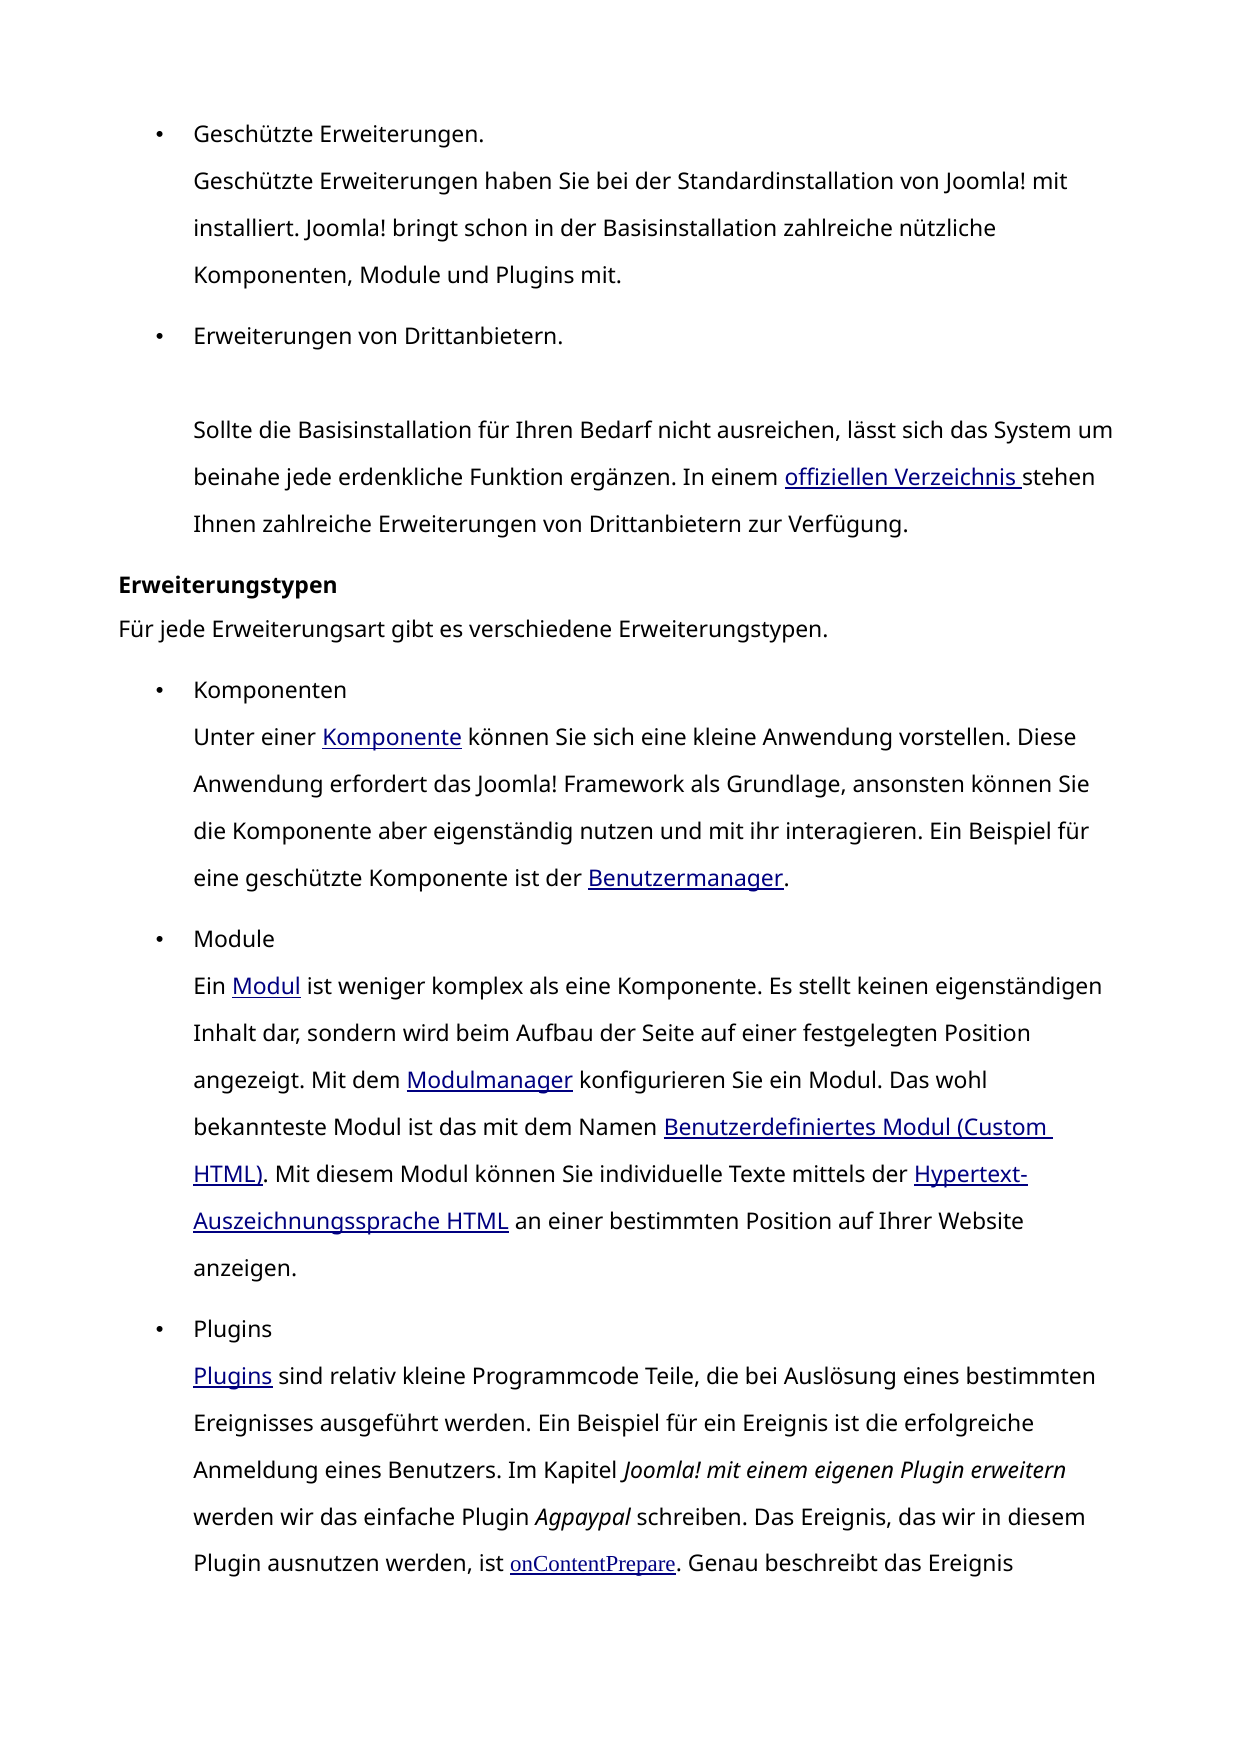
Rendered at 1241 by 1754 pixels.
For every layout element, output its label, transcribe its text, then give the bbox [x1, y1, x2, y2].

subtitle Erweiterungstypen [118, 569, 1122, 600]
list Erweiterungen von Drittanbietern. Sollte die Basisinstallation für Ihren Bedarf nicht ausreichen, lässt sich das System um beinahe jede erdenkliche Funktion ergänzen. In einem offiziellen Verzeichnis stehen Ihnen zahlreiche Erweiterungen von Drittanbietern zur Verfügung. [156, 320, 1122, 539]
list Geschützte Erweiterungen. Geschützte Erweiterungen haben Sie bei der Standardinstallation von Joomla! mit installiert. Joomla! bringt schon in der Basisinstallation zahlreiche nützliche Komponenten, Module und Plugins mit. [156, 118, 1122, 290]
list Plugins Plugins sind relativ kleine Programmcode Teile, die bei Auslösung eines bestimmten Ereignisses ausgeführt werden. Ein Beispiel für ein Ereignis ist die erfolgreiche Anmeldung eines Benutzers. Im Kapitel Joomla! mit einem eigenen Plugin erweitern werden wir das einfache Plugin Agpaypal schreiben. Das Ereignis, das wir in diesem Plugin ausnutzen werden, ist onContentPrepare. Genau beschreibt das Ereignis [156, 1313, 1122, 1578]
text Für jede Erweiterungsart gibt es verschiedene Erweiterungstypen. [118, 613, 1122, 644]
list Komponenten Unter einer Komponente können Sie sich eine kleine Anwendung vorstellen. Diese Anwendung erfordert das Joomla! Framework als Grundlage, ansonsten können Sie die Komponente aber eigenständig nutzen und mit ihr interagieren. Ein Beispiel für eine geschützte Komponente ist der Benutzermanager. [156, 674, 1122, 893]
list Module Ein Modul ist weniger komplex als eine Komponente. Es stellt keinen eigenständigen Inhalt dar, sondern wird beim Aufbau der Seite auf einer festgelegten Position angezeigt. Mit dem Modulmanager konfigurieren Sie ein Modul. Das wohl bekannteste Modul ist das mit dem Namen Benutzerdefiniertes Modul (Custom HTML). Mit diesem Modul können Sie individuelle Texte mittels der Hypertext-Auszeichnungssprache HTML an einer bestimmten Position auf Ihrer Website anzeigen. [156, 923, 1122, 1283]
